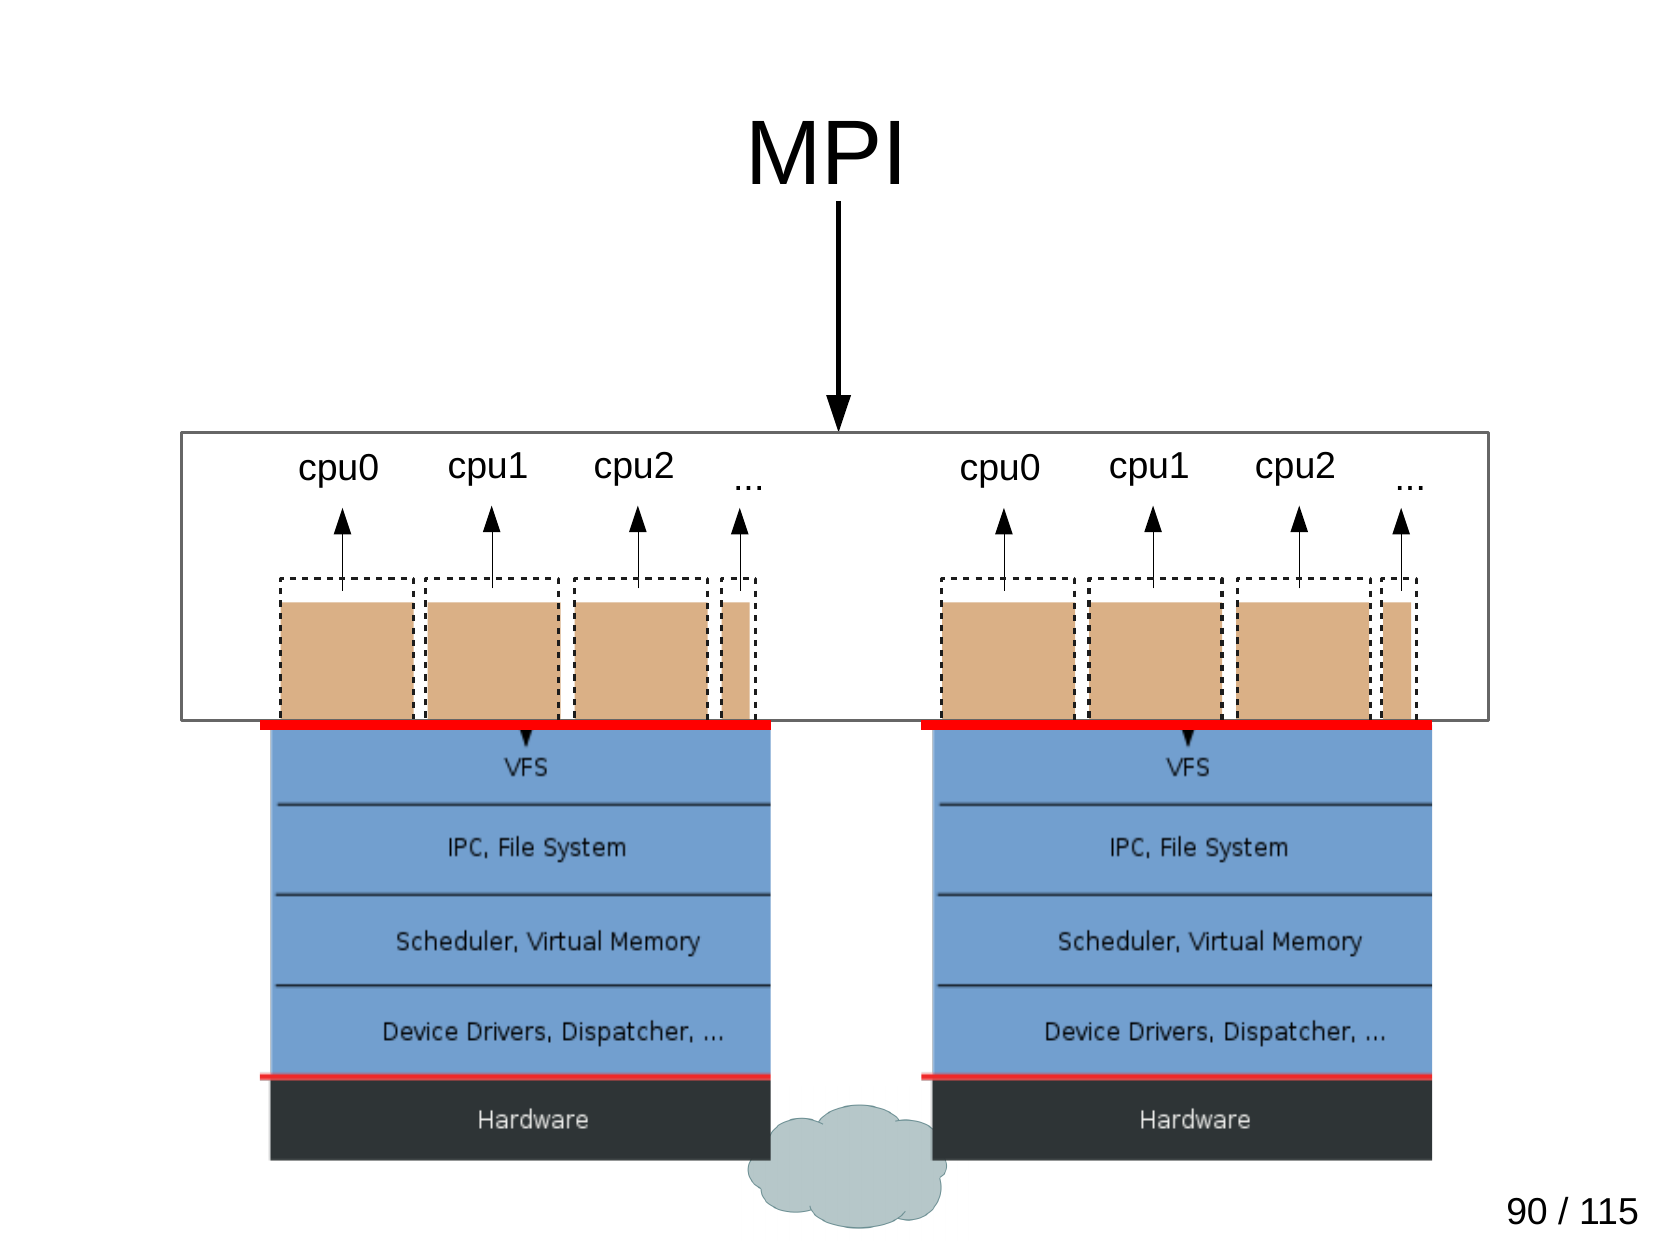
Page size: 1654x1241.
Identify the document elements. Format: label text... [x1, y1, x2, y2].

text_box [1089, 602, 1223, 719]
text_box cpu1 [432, 437, 544, 494]
text_box [280, 602, 414, 719]
title MPI [82, 49, 1571, 257]
text_box ... [1379, 448, 1441, 506]
text_box [721, 602, 750, 719]
text_box [1383, 602, 1412, 719]
text_box <number> / 115 [1380, 1183, 1654, 1241]
text_box [942, 602, 1076, 719]
text_box cpu0 [944, 439, 1056, 497]
picture [259, 725, 1433, 1241]
text_box cpu2 [1240, 437, 1351, 494]
text_box [427, 602, 561, 719]
text_box [1236, 602, 1370, 719]
text_box cpu0 [283, 439, 395, 497]
text_box ... [718, 448, 780, 506]
text_box [574, 602, 708, 719]
text_box cpu2 [578, 437, 690, 494]
text_box cpu1 [1094, 437, 1205, 494]
